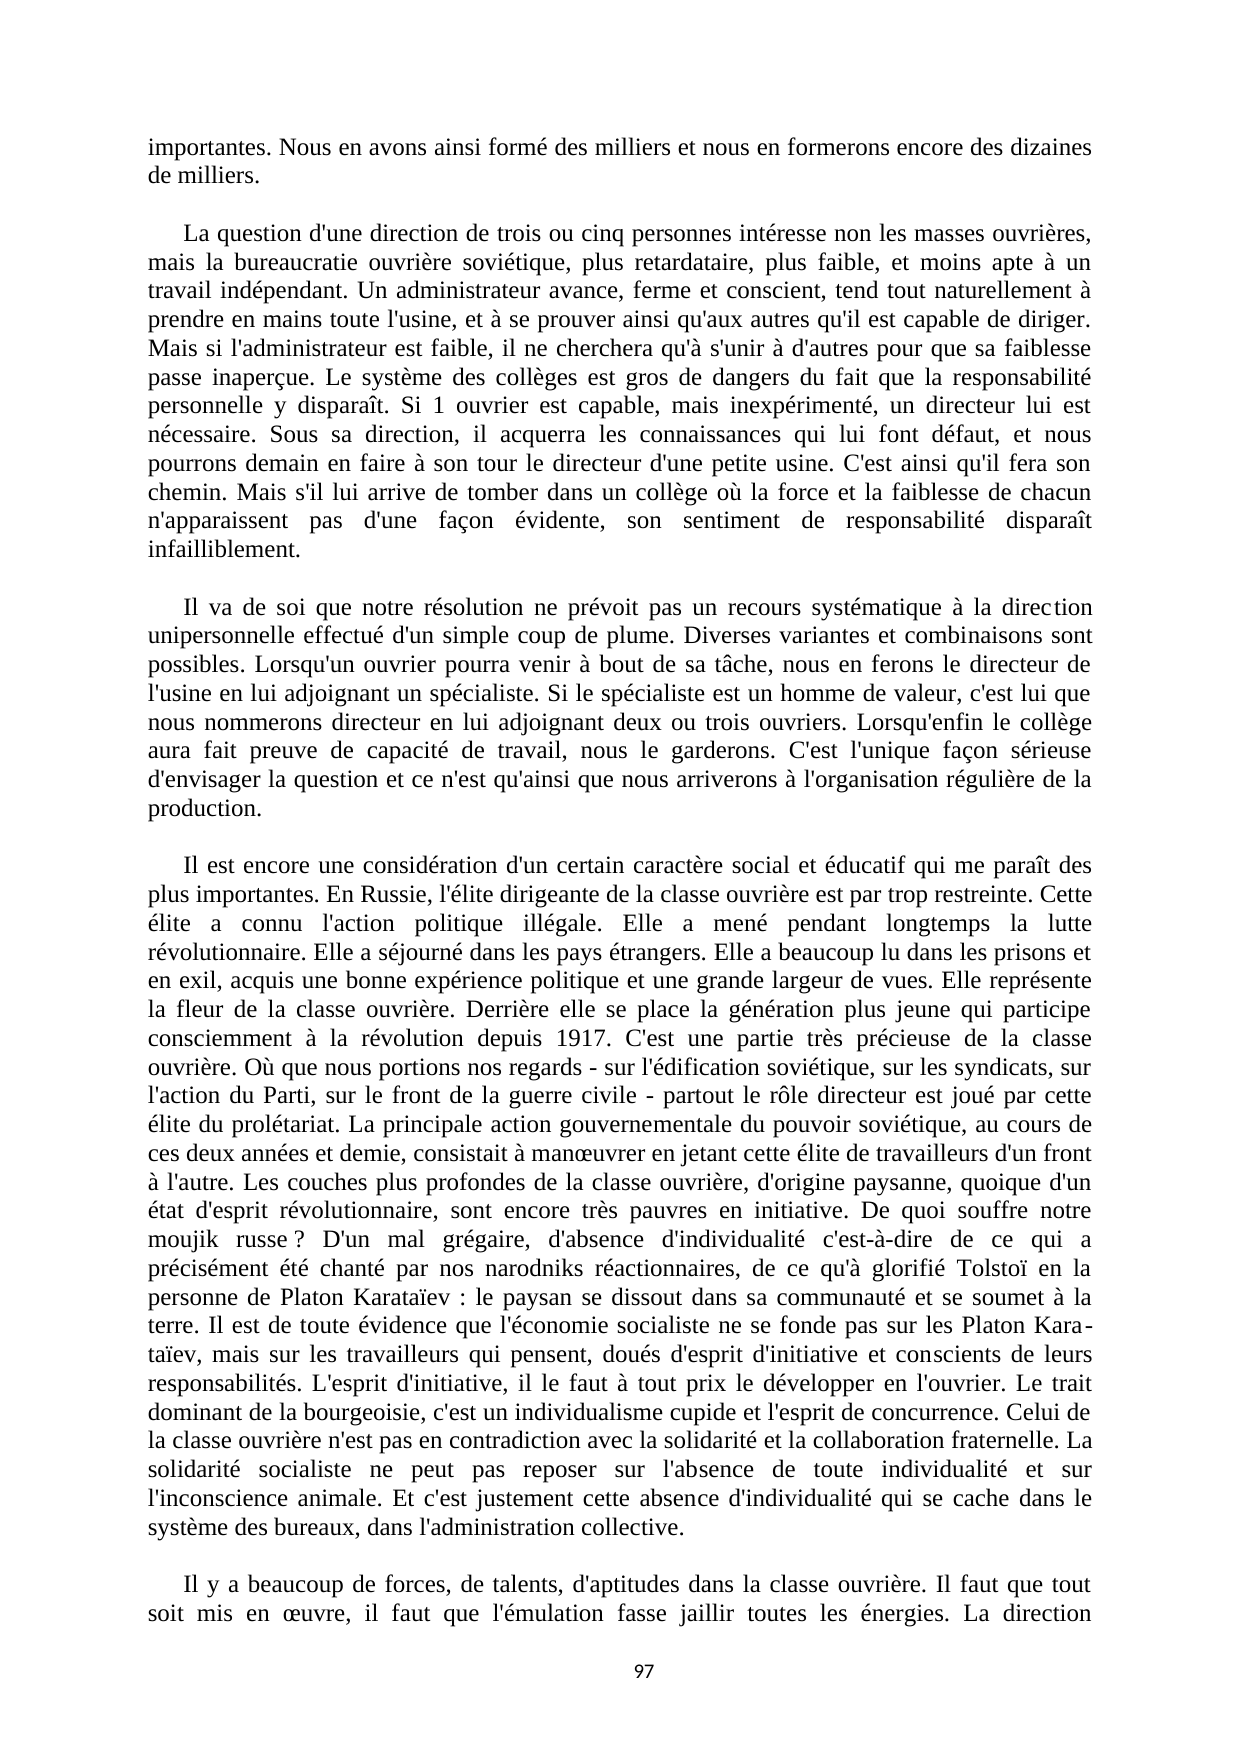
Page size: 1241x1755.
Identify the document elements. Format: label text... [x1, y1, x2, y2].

text Il y a beaucoup de forces, de talents, d'aptitudes dans la classe ouvrière. Il faut que tout soit mis en œuvre, il faut que l'émulation fasse jaillir toutes les énergies. La direction [148, 1569, 1093, 1627]
text Il est encore une considération d'un certain caractère social et éducatif qui me paraît des plus importantes. En Russie, l'élite dirigeante de la classe ouvrière est par trop restreinte. Cette élite a connu l'action politique illégale. Elle a mené pendant longtemps la lutte révolutionnaire. Elle a séjourné dans les pays étrangers. Elle a beaucoup lu dans les prisons et en exil, acquis une bonne expérience politique et une grande largeur de vues. Elle représente la fleur de la classe ouvrière. Derrière elle se place la génération plus jeune qui participe consciemment à la révolution depuis 1917. C'est une partie très précieuse de la classe ouvrière. Où que nous portions nos regards - sur l'édification soviétique, sur les syndicats, sur l'action du Parti, sur le front de la guerre civile - partout le rôle directeur est joué par cette élite du prolé­tariat. La principale action gouverne­mentale du pouvoir soviétique, au cours de ces deux années et demie, consistait à manœuvrer en jetant cette élite de travailleurs d'un front à l'autre. Les couches plus profondes de la classe ouvrière, d'origine paysanne, quoique d'un état d'esprit révolu­tion­naire, sont encore très pauvres en initiative. De quoi souffre notre moujik russe ? D'un mal grégaire, d'absence d'individualité c'est-à-dire de ce qui a précisément été chanté par nos narodniks réactionnaires, de ce qu'à glorifié Tolstoï en la personne de Platon Karataïev : le paysan se dissout dans sa communauté et se soumet à la terre. Il est de toute évidence que l'économie socialiste ne se fonde pas sur les Platon Kara­taïev, mais sur les travailleurs qui pensent, doués d'esprit d'initiative et con­scients de leurs responsabilités. L'esprit d'initiative, il le faut à tout prix le développer en l'ouvrier. Le trait dominant de la bourgeoisie, c'est un individualisme cupide et l'esprit de concurrence. Celui de la classe ouvrière n'est pas en contradiction avec la solida­rité et la collaboration fraternelle. La solidarité socia­liste ne peut pas reposer sur l'ab­sen­ce de toute individualité et sur l'inconscience animale. Et c'est justement cette absen­ce d'individualité qui se cache dans le système des bureaux, dans l'adminis­tration collec­tive. [148, 850, 1093, 1540]
text Il va de soi que notre résolution ne prévoit pas un recours systématique à la direc­tion unipersonnelle effectué d'un simple coup de plume. Diverses variantes et combi­naisons sont possibles. Lorsqu'un ouvrier pourra venir à bout de sa tâche, nous en ferons le directeur de l'usine en lui adjoignant un spécialiste. Si le spécialiste est un homme de valeur, c'est lui que nous nommerons directeur en lui adjoignant deux ou trois ouvriers. Lorsqu'enfin le collège aura fait preuve de capacité de travail, nous le garderons. C'est l'unique façon sérieuse d'envisager la question et ce n'est qu'ainsi que nous arriverons à l'organisation régulière de la production. [148, 592, 1093, 822]
text La question d'une direction de trois ou cinq personnes intéresse non les masses ouvrières, mais la bureaucratie ouvrière soviétique, plus retardataire, plus faible, et moins apte à un travail indépendant. Un administrateur avance, ferme et conscient, tend tout naturellement à prendre en mains toute l'usine, et à se prouver ainsi qu'aux autres qu'il est capable de diriger. Mais si l'administrateur est faible, il ne cherchera qu'à s'unir à d'autres pour que sa faiblesse passe inaperçue. Le système des collèges est gros de dangers du fait que la responsabilité personnelle y disparaît. Si 1 ouvrier est capable, mais inexpérimenté, un directeur lui est nécessaire. Sous sa direction, il acquerra les connaissances qui lui font défaut, et nous pourrons demain en faire à son tour le directeur d'une petite usine. C'est ainsi qu'il fera son chemin. Mais s'il lui arrive de tomber dans un collège où la force et la faiblesse de chacun n'apparaissent pas d'une façon évidente, son sentiment de responsabilité disparaît infailliblement. [148, 218, 1093, 563]
text importantes. Nous en avons ainsi formé des milliers et nous en formerons encore des dizaines de milliers. [148, 132, 1093, 189]
